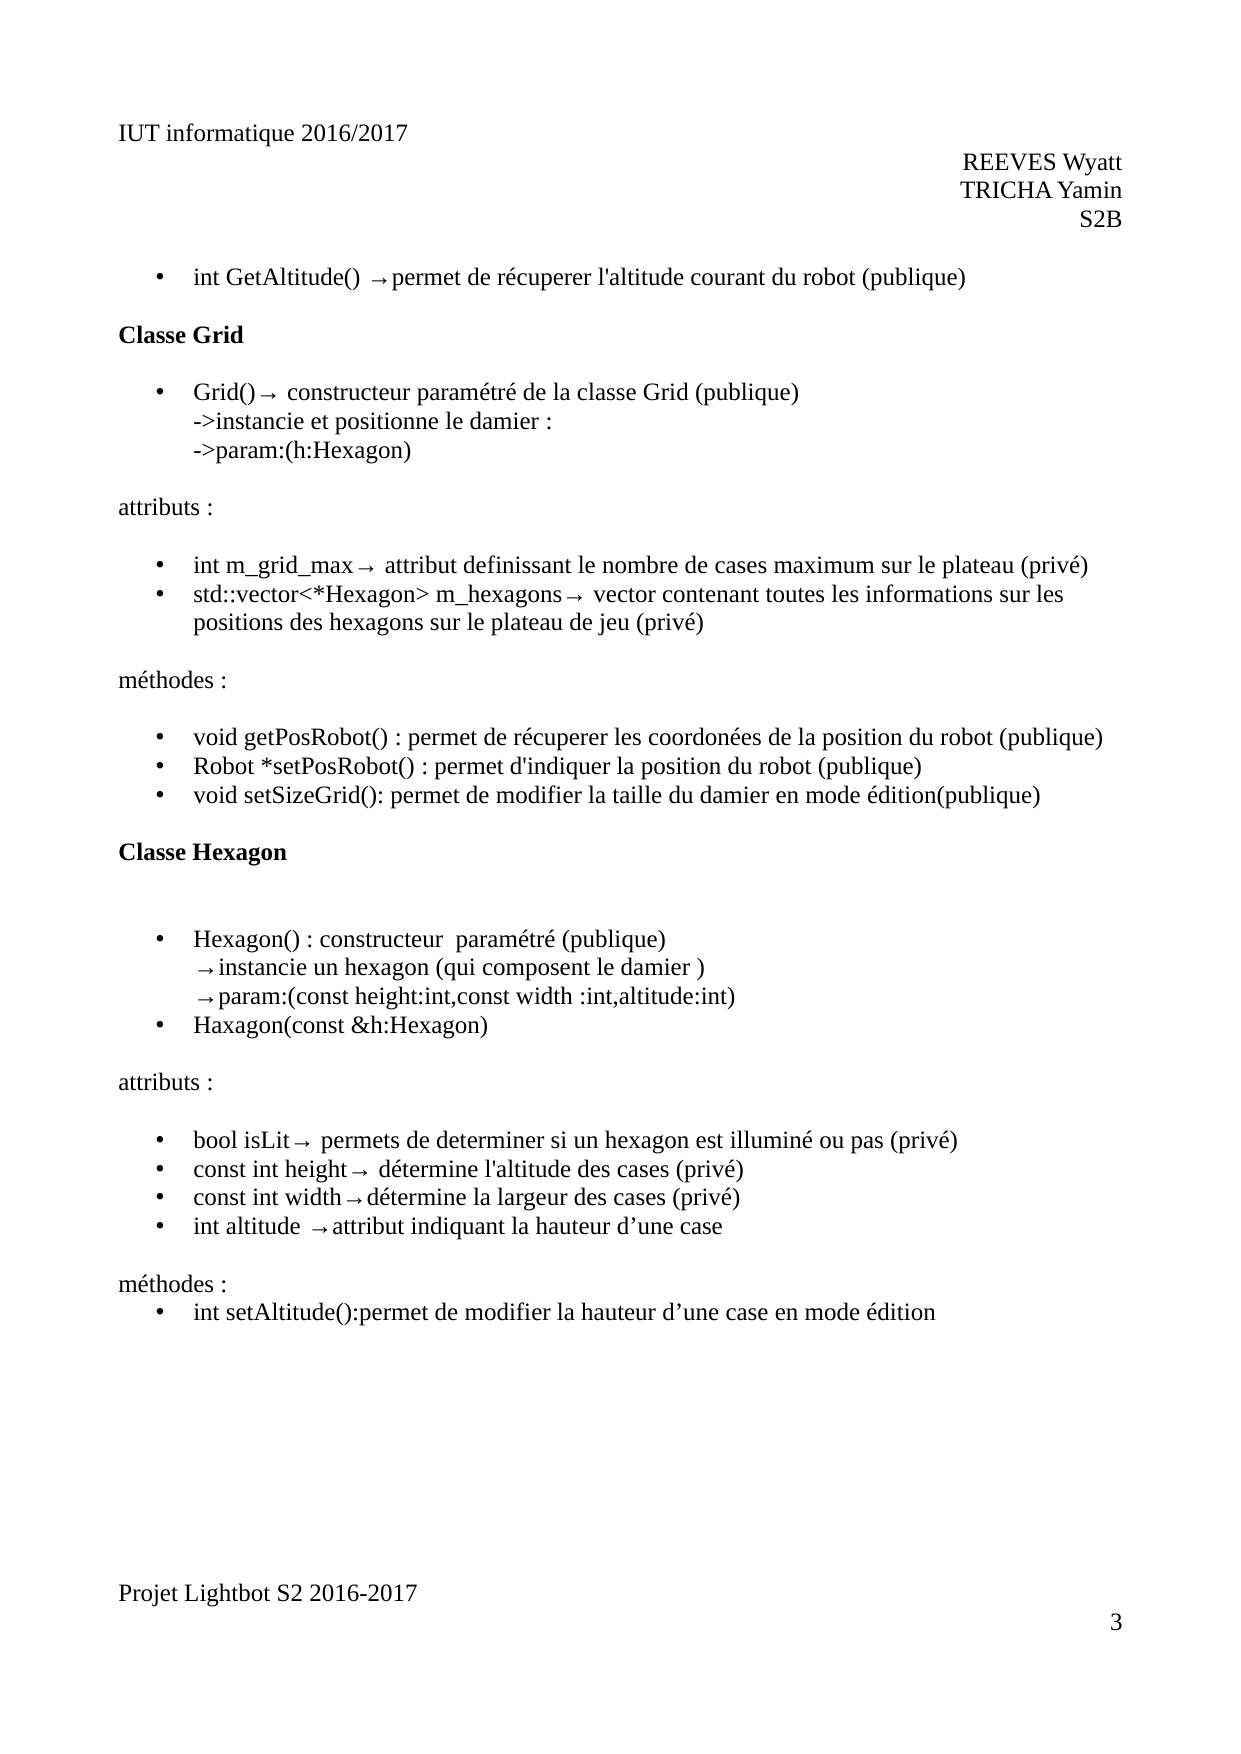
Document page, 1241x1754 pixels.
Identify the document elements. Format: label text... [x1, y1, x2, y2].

list int setAltitude():permet de modifier la hauteur d’une case en mode édition [156, 1297, 1122, 1326]
list Hexagon() : constructeur paramétré (publique) [156, 924, 1122, 952]
list →instancie un hexagon (qui composent le damier ) [156, 952, 1122, 981]
list std::vector<*Hexagon> m_hexagons→ vector contenant toutes les informations sur les positions des hexagons sur le plateau de jeu (privé) [156, 579, 1122, 636]
text Classe Hexagon [118, 837, 1122, 866]
text méthodes : [118, 665, 1122, 694]
list const int height→ détermine l'altitude des cases (privé) [156, 1154, 1122, 1182]
list int m_grid_max→ attribut definissant le nombre de cases maximum sur le plateau (privé) [156, 550, 1122, 579]
list ->instancie et positionne le damier : [156, 406, 1122, 435]
list void getPosRobot() : permet de récuperer les coordonées de la position du robot (publique) [156, 722, 1122, 751]
list void setSizeGrid(): permet de modifier la taille du damier en mode édition(publique) [156, 780, 1122, 809]
text attributs : [118, 492, 1122, 521]
list const int width→détermine la largeur des cases (privé) [156, 1182, 1122, 1211]
list Grid()→ constructeur paramétré de la classe Grid (publique) [156, 377, 1122, 406]
list bool isLit→ permets de determiner si un hexagon est illuminé ou pas (privé) [156, 1125, 1122, 1154]
list Haxagon(const &h:Hexagon) [156, 1010, 1122, 1039]
text attributs : [118, 1067, 1122, 1096]
list →param:(const height:int,const width :int,altitude:int) [156, 981, 1122, 1010]
list Robot *setPosRobot() : permet d'indiquer la position du robot (publique) [156, 751, 1122, 780]
text Classe Grid [118, 320, 1122, 349]
list int altitude →attribut indiquant la hauteur d’une case [156, 1211, 1122, 1240]
text méthodes : [118, 1269, 1122, 1297]
list int GetAltitude() →permet de récuperer l'altitude courant du robot (publique) [156, 262, 1122, 291]
list ->param:(h:Hexagon) [156, 435, 1122, 464]
